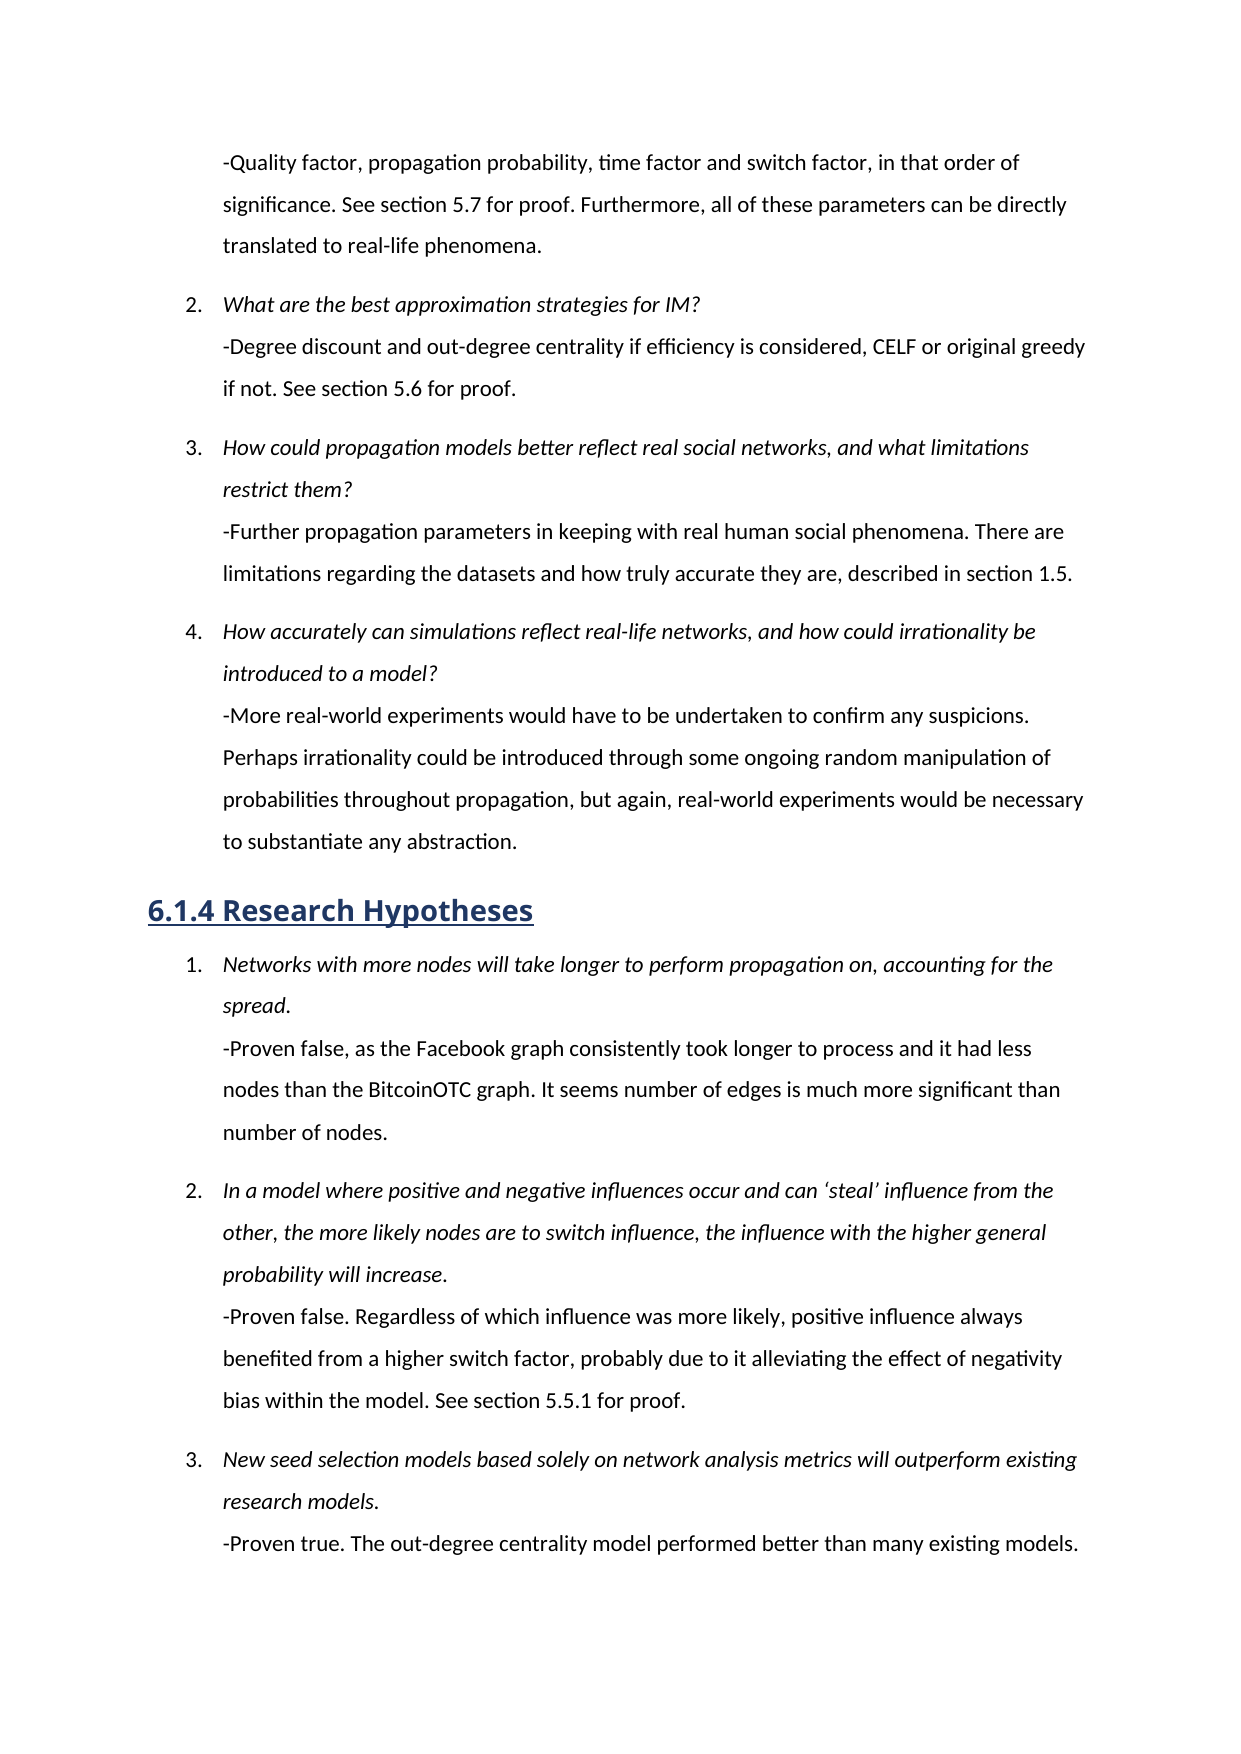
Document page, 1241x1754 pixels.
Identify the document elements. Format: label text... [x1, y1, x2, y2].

list In a model where positive and negative influences occur and can ‘steal’ influence from the other, the more likely nodes are to switch influence, the influence with the higher general probability will increase. -Proven false. Regardless of which influence was more likely, positive influence always benefited from a higher switch factor, probably due to it alleviating the effect of negativity bias within the model. See section 5.5.1 for proof. [185, 1176, 1092, 1414]
list How could propagation models better reflect real social networks, and what limitations restrict them? -Further propagation parameters in keeping with real human social phenomena. There are limitations regarding the datasets and how truly accurate they are, described in section 1.5. [185, 433, 1092, 587]
list How accurately can simulations reflect real-life networks, and how could irrationality be introduced to a model? -More real-world experiments would have to be undertaken to confirm any suspicions. Perhaps irrationality could be introduced through some ongoing random manipulation of probabilities throughout propagation, but again, real-world experiments would be necessary to substantiate any abstraction. [185, 617, 1092, 855]
subtitle 6.1.4 Research Hypotheses [148, 890, 1092, 930]
list New seed selection models based solely on network analysis metrics will outperform existing research models. -Proven true. The out-degree centrality model performed better than many existing models. [185, 1445, 1092, 1557]
list What are the best approximation strategies for IM? -Degree discount and out-degree centrality if efficiency is considered, CELF or original greedy if not. See section 5.6 for proof. [185, 290, 1092, 402]
list Networks with more nodes will take longer to perform propagation on, accounting for the spread. -Proven false, as the Facebook graph consistently took longer to process and it had less nodes than the BitcoinOTC graph. It seems number of edges is much more significant than number of nodes. [185, 950, 1092, 1146]
list -Quality factor, propagation probability, time factor and switch factor, in that order of significance. See section 5.7 for proof. Furthermore, all of these parameters can be directly translated to real-life phenomena. [185, 148, 1092, 260]
